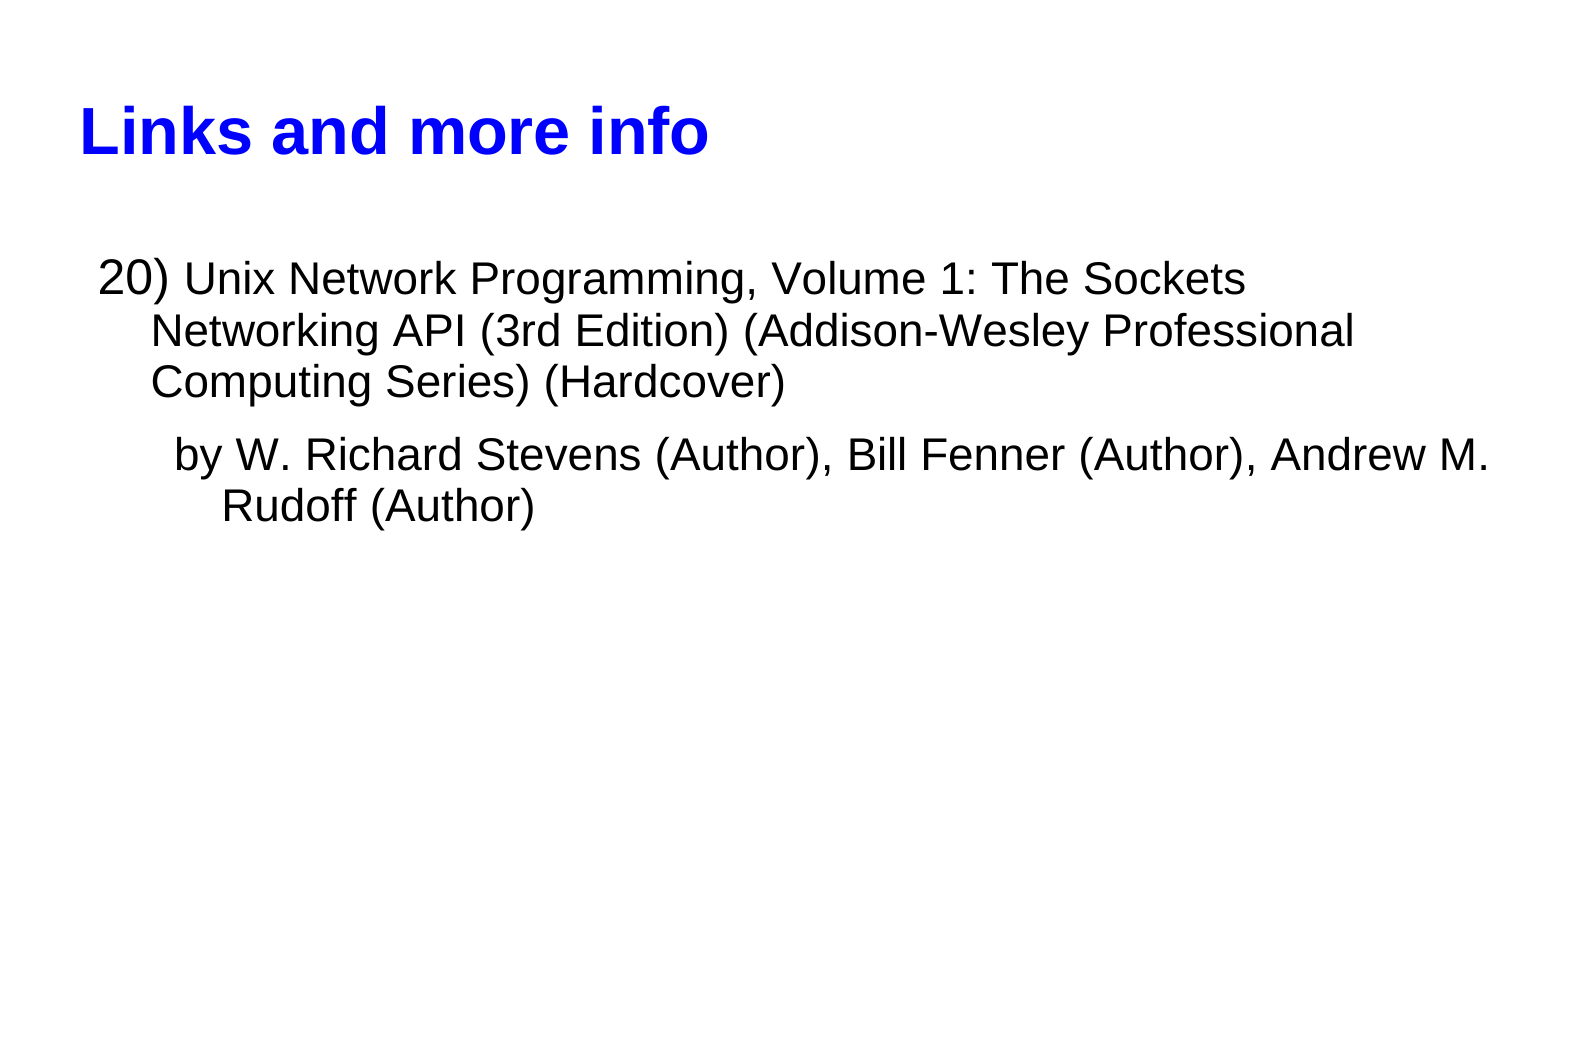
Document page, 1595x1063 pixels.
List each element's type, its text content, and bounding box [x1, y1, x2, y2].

title Links and more info [79, 49, 1515, 213]
list 20) Unix Network Programming, Volume 1: The Sockets Networking API (3rd Edition) (Addison-Wesley Professional Computing Series) (Hardcover) by W. Richard Stevens (Author), Bill Fenner (Author), Andrew M. Rudoff (Author) [79, 248, 1515, 936]
